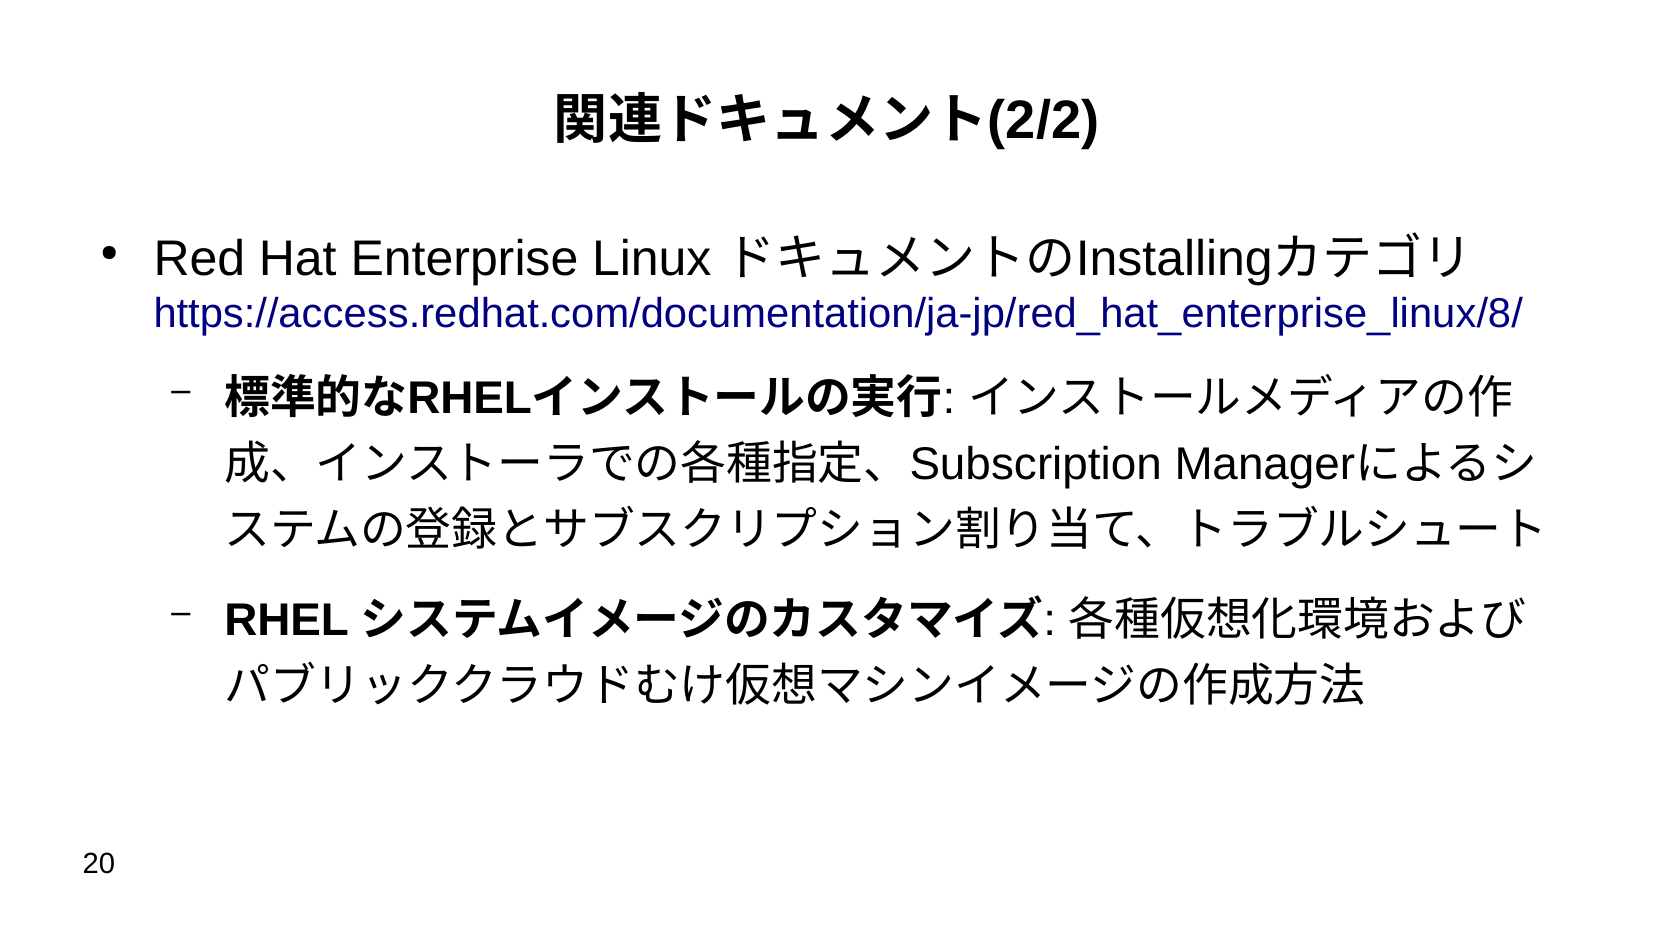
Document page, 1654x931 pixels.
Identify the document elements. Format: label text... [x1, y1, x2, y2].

title 関連ドキュメント(2/2) [82, 37, 1571, 193]
list Red Hat Enterprise Linux ドキュメントのInstallingカテゴリhttps://access.redhat.com/documentation/ja-jp/red_hat_enterprise_linux/8/ 標準的なRHELインストールの実行: インストールメディアの作成、インストーラでの各種指定、Subscription Managerによるシステムの登録とサブスクリプション割り当て、トラブルシュート RHEL システムイメージのカスタマイズ: 各種仮想化環境およびパブリッククラウドむけ仮想マシンイメージの作成方法 [82, 217, 1551, 827]
